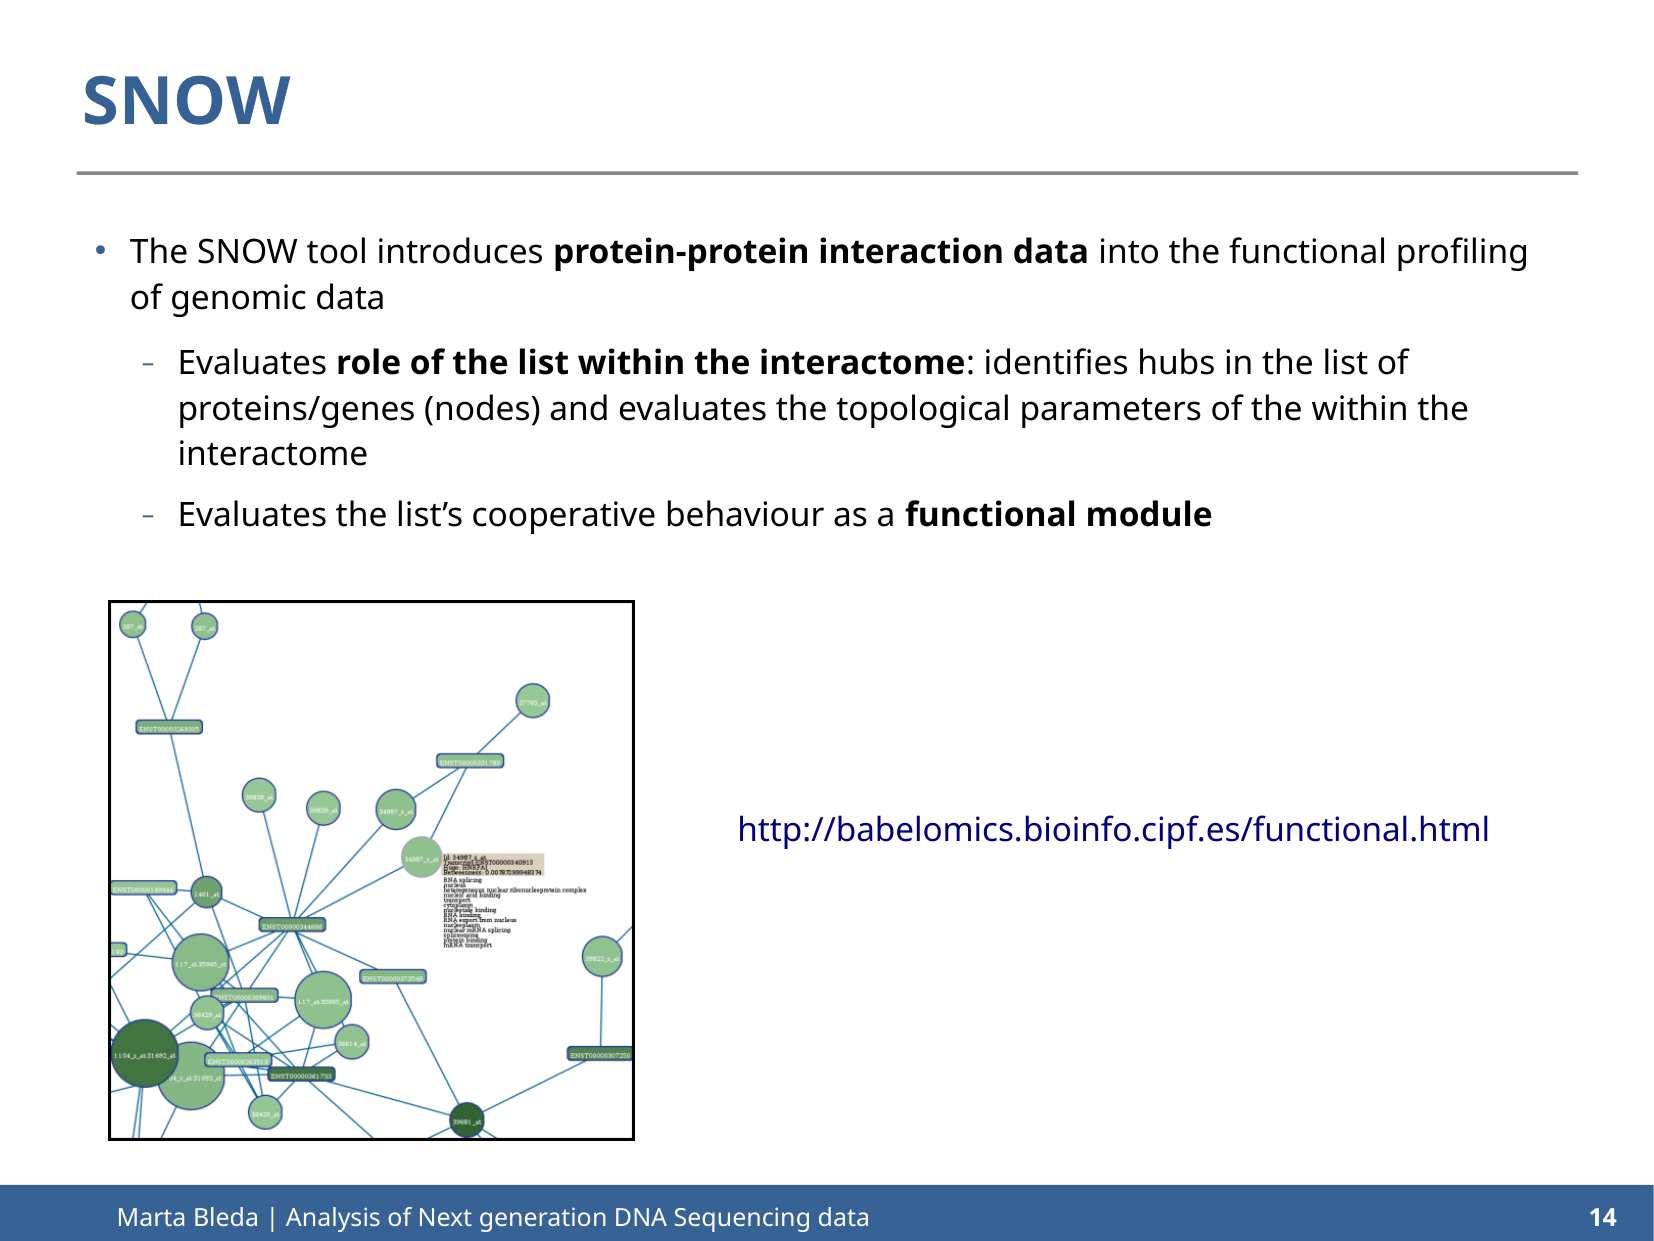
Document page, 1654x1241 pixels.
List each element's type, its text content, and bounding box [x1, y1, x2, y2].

picture [108, 600, 635, 1141]
text_box http://babelomics.bioinfo.cipf.es/functional.html [722, 798, 1527, 856]
list The SNOW tool introduces protein-protein interaction data into the functional profiling of genomic data Evaluates role of the list within the interactome: identifies hubs in the list of proteins/genes (nodes) and evaluates the topological parameters of the within the interactome Evaluates the list’s cooperative behaviour as a functional module [82, 228, 1538, 539]
title SNOW [82, 49, 1571, 148]
picture [74, 170, 1580, 175]
